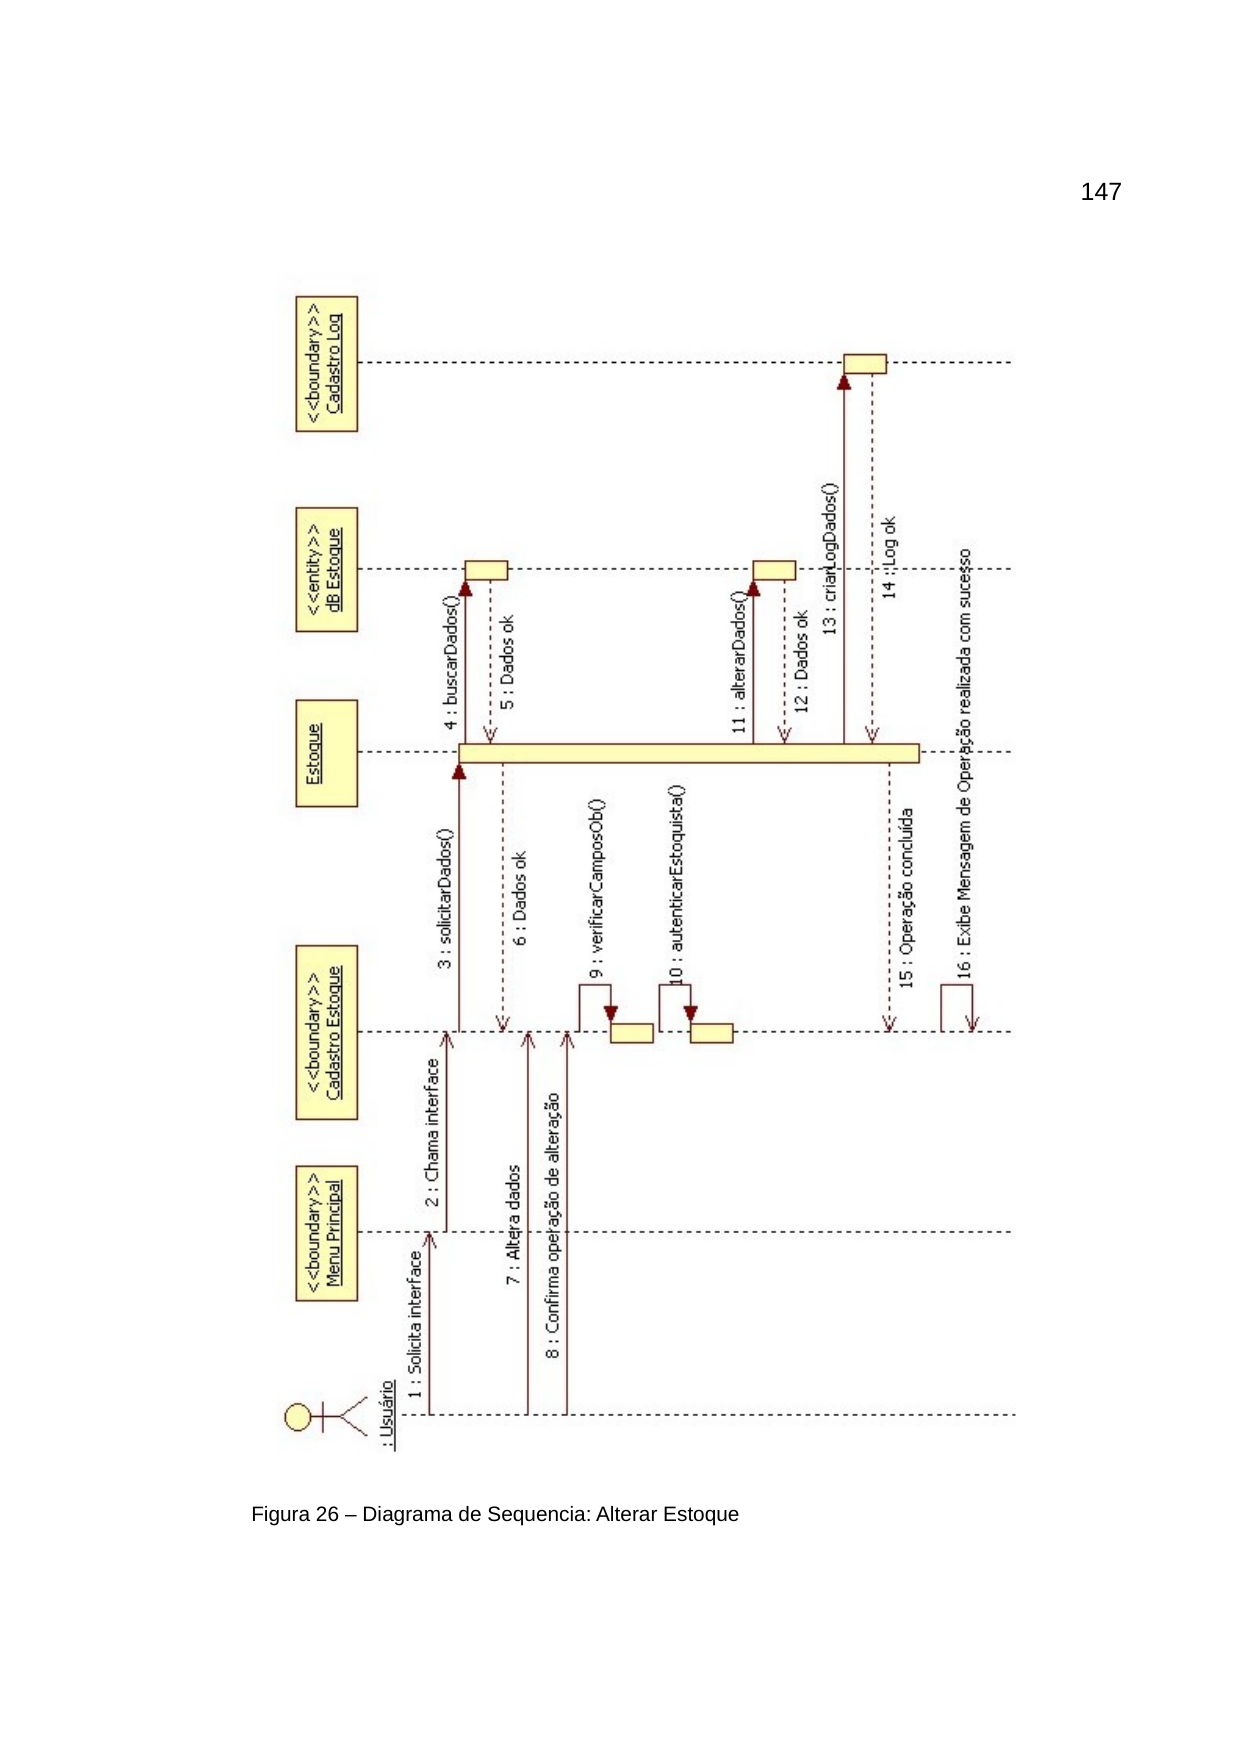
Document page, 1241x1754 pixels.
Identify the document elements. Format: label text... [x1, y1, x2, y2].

picture [252, 265, 1047, 1502]
text Figura 26 – Diagrama de Sequencia: Alterar Estoque [177, 1502, 1122, 1526]
